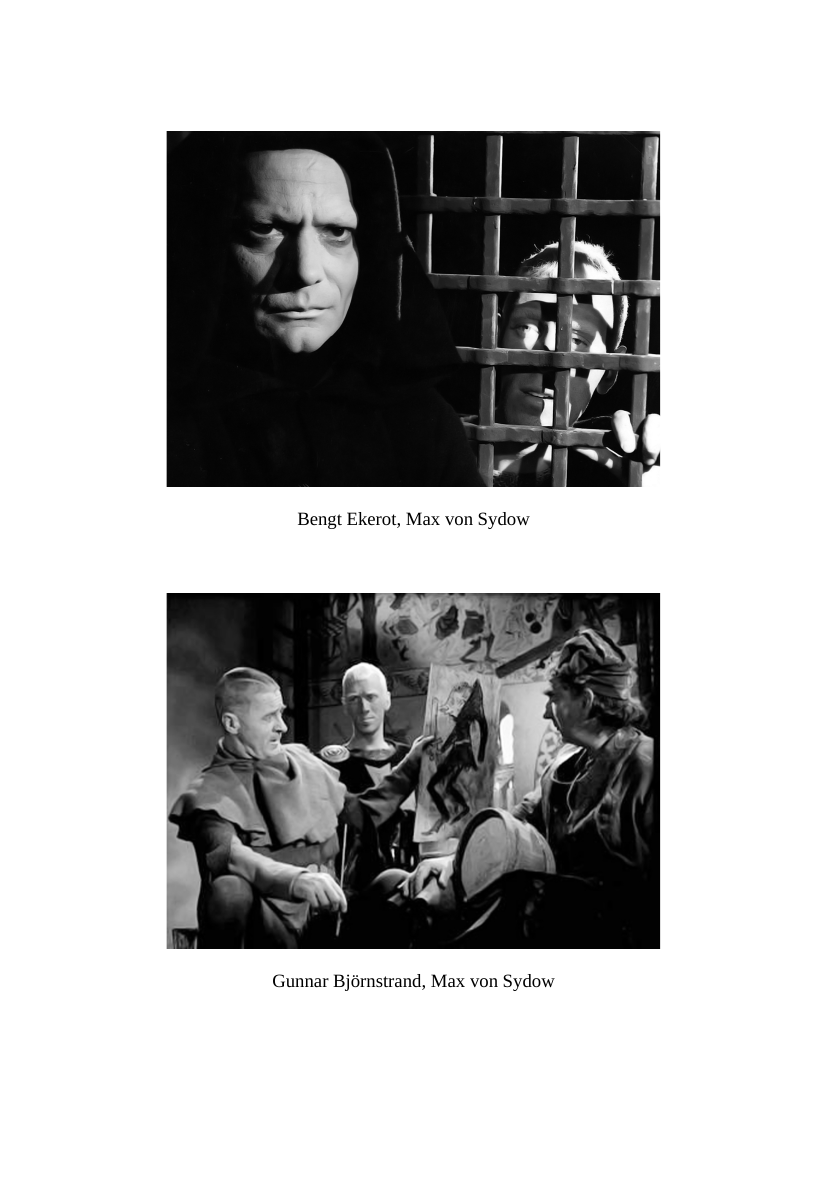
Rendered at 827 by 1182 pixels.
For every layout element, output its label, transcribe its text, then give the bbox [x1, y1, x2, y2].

picture [166, 131, 661, 487]
text Gunnar Björnstrand, Max von Sydow [88, 970, 738, 992]
picture [166, 593, 661, 949]
text Bengt Ekerot, Max von Sydow [88, 508, 738, 529]
